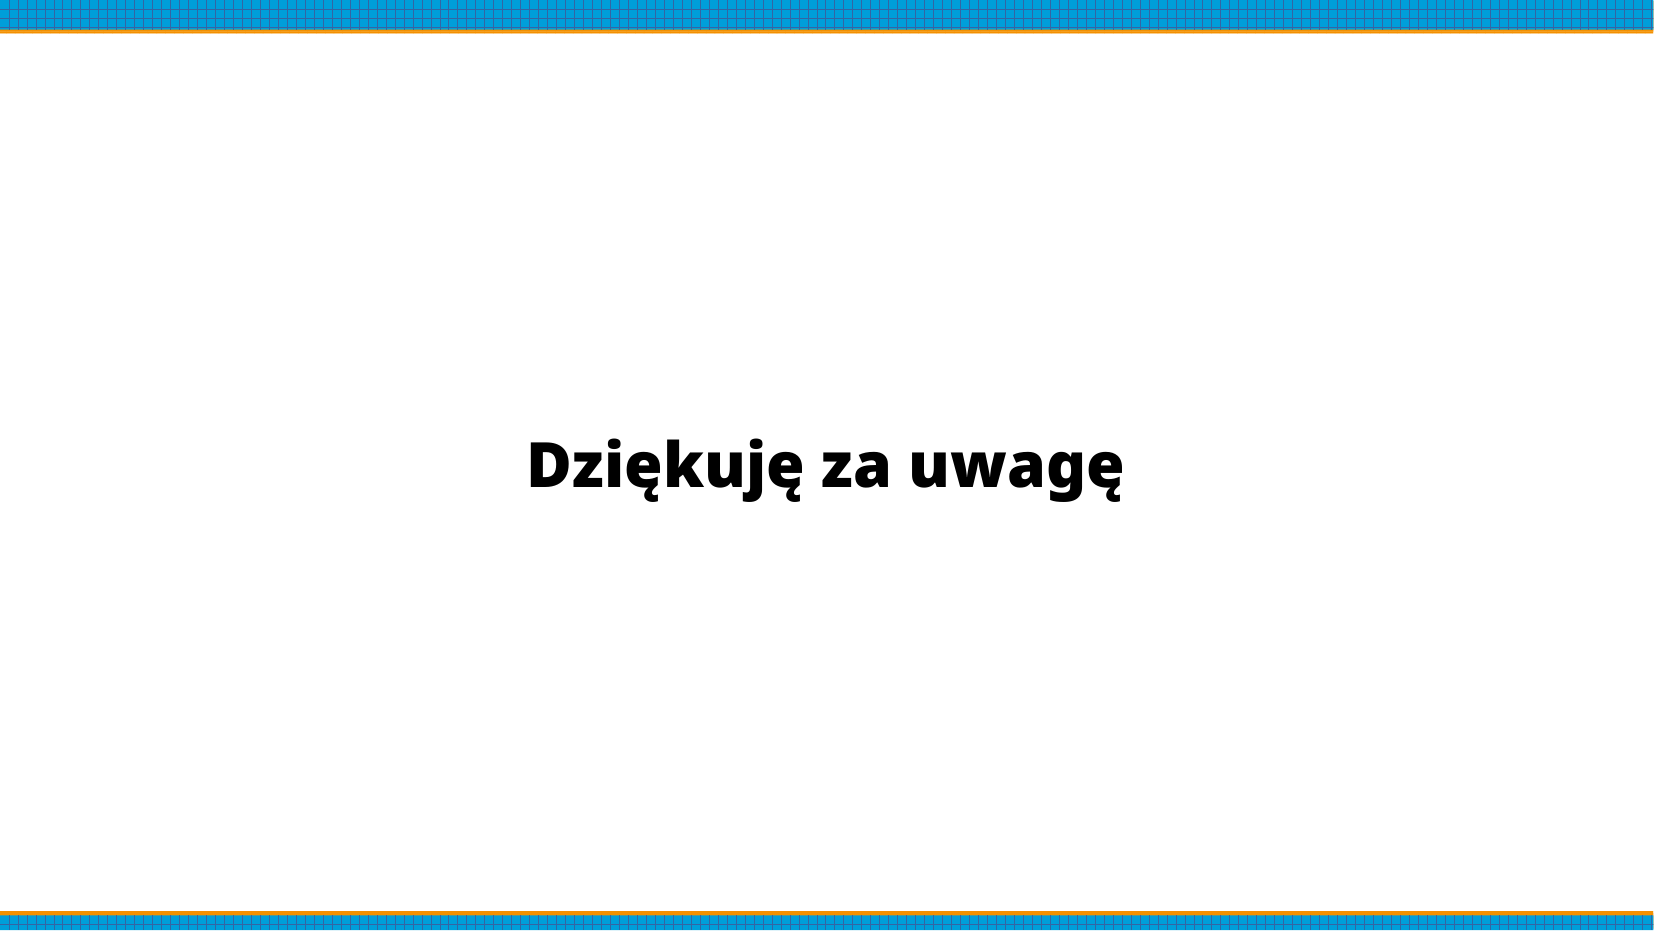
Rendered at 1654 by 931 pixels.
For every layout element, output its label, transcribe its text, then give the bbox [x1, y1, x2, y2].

subtitle Dziękuję za uwagę [82, 103, 1571, 824]
